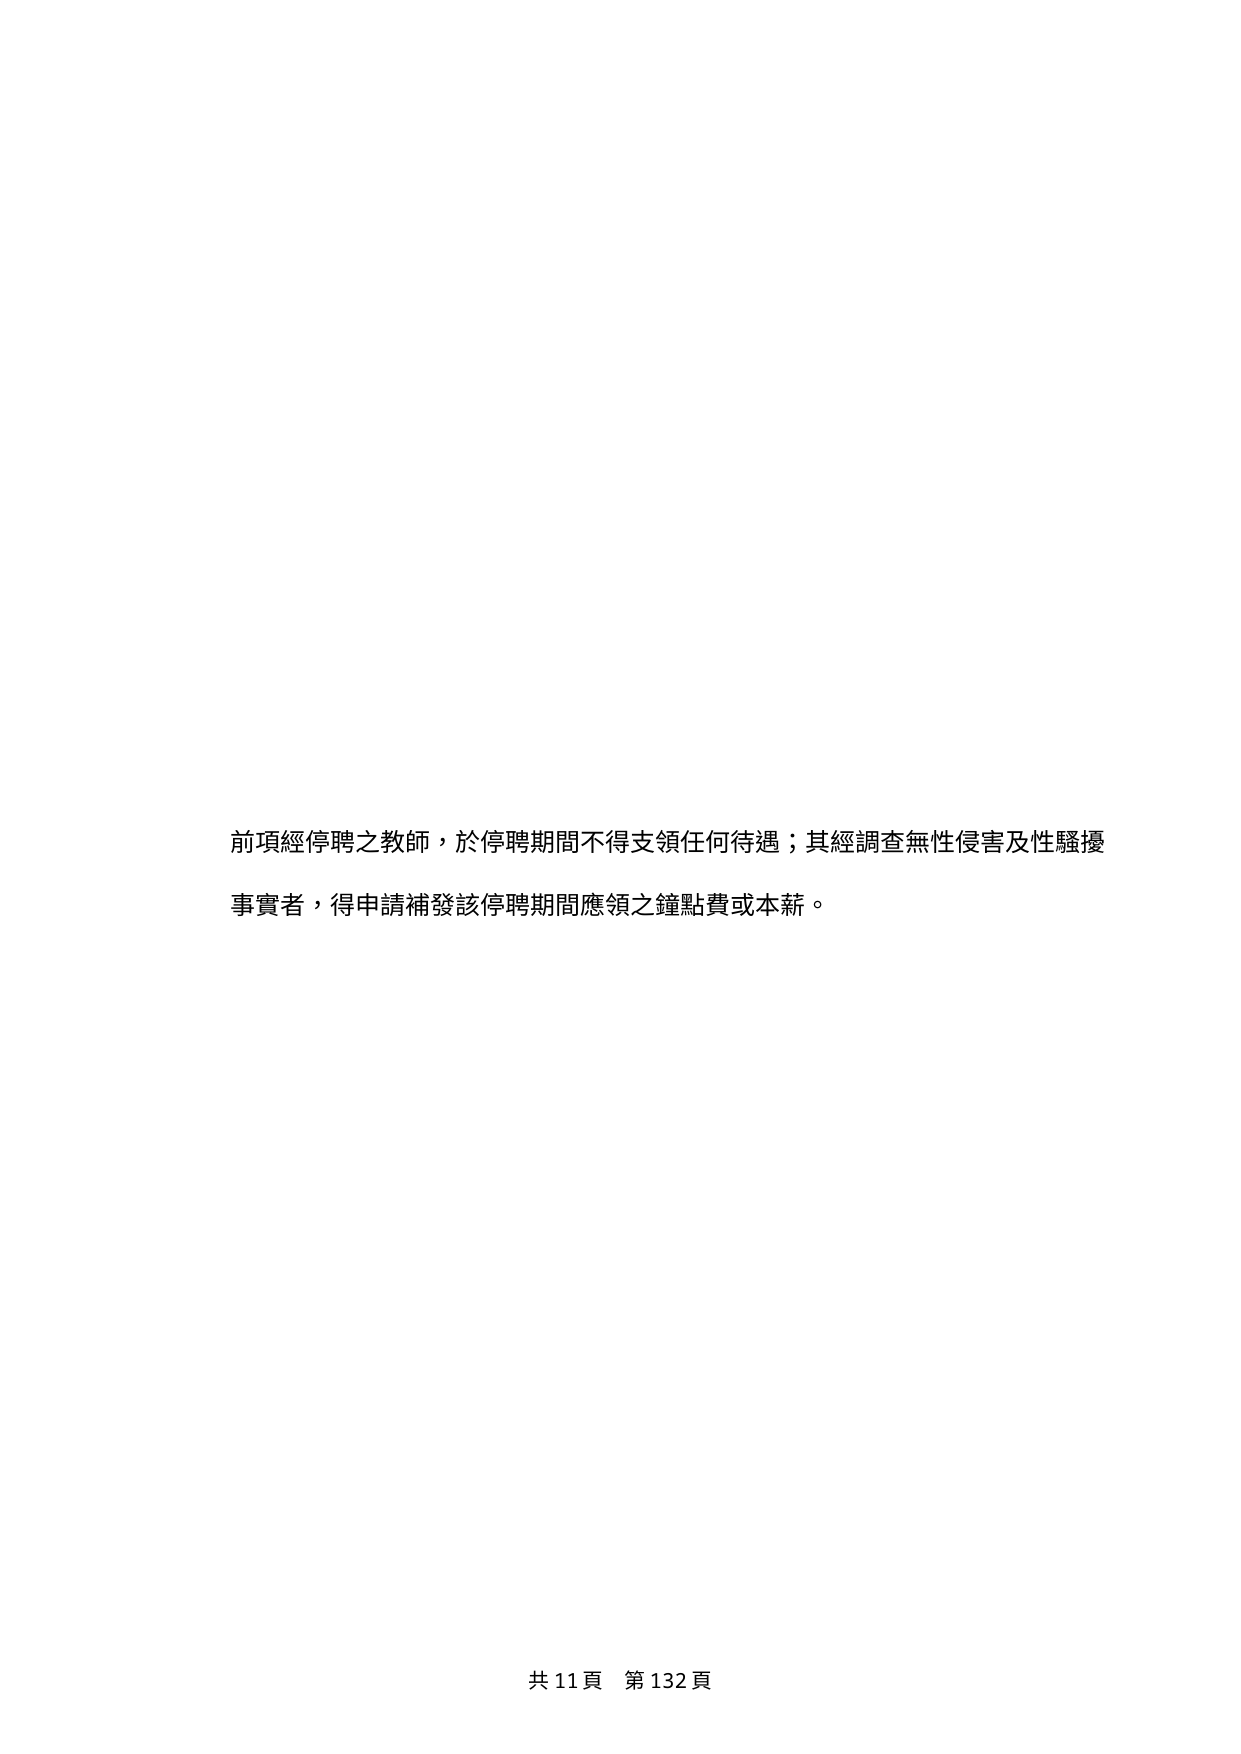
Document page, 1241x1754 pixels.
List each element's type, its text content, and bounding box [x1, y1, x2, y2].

text 前項經停聘之教師，於停聘期間不得支領任何待遇；其經調查無性侵害及性騷擾事實者，得申請補發該停聘期間應領之鐘點費或本薪。 [231, 799, 1122, 924]
